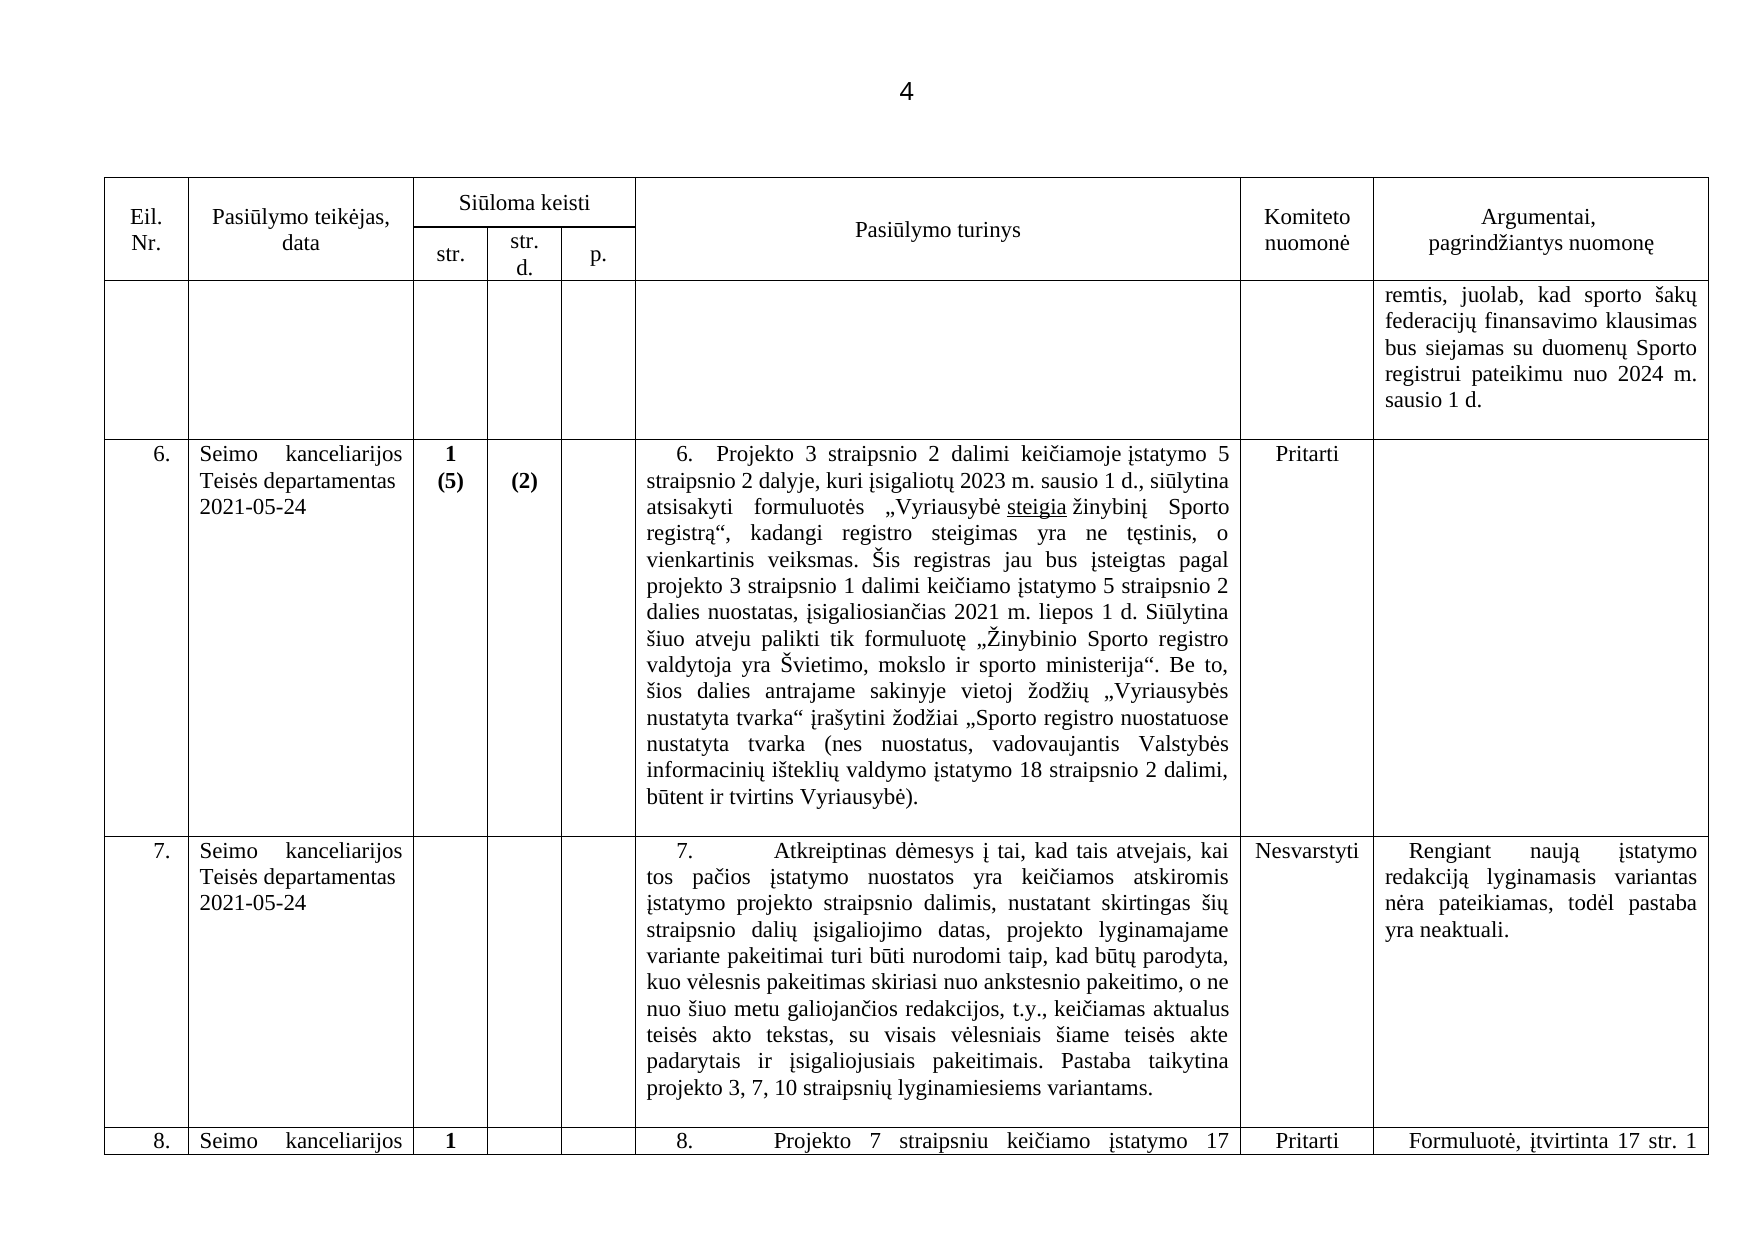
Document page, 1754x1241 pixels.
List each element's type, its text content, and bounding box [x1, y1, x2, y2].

table_header Pasiūlymo teikėjas, data [189, 178, 413, 280]
table_cell 7. Atkreiptinas dėmesys į tai, kad tais atvejais, kai tos pačios įstatymo nuostatos yra keičiamos atskiromis įstatymo projekto straipsnio dalimis, nustatant skirtingas šių straipsnio dalių įsigaliojimo datas, projekto lyginamajame variante pakeitimai turi būti nurodomi taip, kad būtų parodyta, kuo vėlesnis pakeitimas skiriasi nuo ankstesnio pakeitimo, o ne nuo šiuo metu galiojančios redakcijos, t.y., keičiamas aktualus teisės akto tekstas, su visais vėlesniais šiame teisės akte padarytais ir įsigaliojusiais pakeitimais. Pastaba taikytina projekto 3, 7, 10 straipsnių lyginamiesiems variantams. [636, 837, 1240, 1127]
table_cell [189, 281, 413, 439]
table_header Pasiūlymo turinys [636, 178, 1240, 280]
table_cell Seimo kanceliarijos [189, 1128, 413, 1154]
table_cell [562, 281, 635, 439]
table_cell Rengiant naują įstatymo redakciją lyginamasis variantas nėra pateikiamas, todėl pastaba yra neaktuali. [1374, 837, 1708, 1127]
table_cell [488, 837, 561, 1127]
table_cell Pritarti [1241, 440, 1373, 836]
table_cell [105, 281, 188, 439]
table_cell [488, 1128, 561, 1154]
table_cell [105, 837, 188, 1127]
table_cell p. [562, 228, 635, 280]
table_cell [562, 440, 635, 836]
table_cell [1374, 440, 1708, 836]
table_header Siūloma keisti [414, 178, 635, 226]
table_cell [636, 281, 1240, 439]
table_cell [1241, 281, 1373, 439]
table_cell [488, 281, 561, 439]
table_cell 1 (5) [414, 440, 487, 836]
table_cell 6. Projekto 3 straipsnio 2 dalimi keičiamoje įstatymo 5 straipsnio 2 dalyje, kuri įsigaliotų 2023 m. sausio 1 d., siūlytina atsisakyti formuluotės „Vyriausybė steigia žinybinį Sporto registrą“, kadangi registro steigimas yra ne tęstinis, o vienkartinis veiksmas. Šis registras jau bus įsteigtas pagal projekto 3 straipsnio 1 dalimi keičiamo įstatymo 5 straipsnio 2 dalies nuostatas, įsigaliosiančias 2021 m. liepos 1 d. Siūlytina šiuo atveju palikti tik formuluotę „Žinybinio Sporto registro valdytoja yra Švietimo, mokslo ir sporto ministerija“. Be to, šios dalies antrajame sakinyje vietoj žodžių „Vyriausybės nustatyta tvarka“ įrašytini žodžiai „Sporto registro nuostatuose nustatyta tvarka (nes nuostatus, vadovaujantis Valstybės informacinių išteklių valdymo įstatymo 18 straipsnio 2 dalimi, būtent ir tvirtins Vyriausybė). [636, 440, 1240, 836]
table_cell [562, 837, 635, 1127]
table_cell 1 [414, 1128, 487, 1154]
table_cell Seimo kanceliarijos Teisės departamentas 2021-05-24 [189, 837, 413, 1127]
table_cell str. [414, 228, 487, 280]
table_cell [414, 281, 487, 439]
table_cell str. d. [488, 228, 561, 280]
table_header Argumentai, pagrindžiantys nuomonę [1374, 178, 1708, 280]
table_cell (2) [488, 440, 561, 836]
table_cell Seimo kanceliarijos Teisės departamentas 2021-05-24 [189, 440, 413, 836]
table_cell Formuluotė, įtvirtinta 17 str. 1 [1374, 1128, 1708, 1154]
table_cell Pritarti [1241, 1128, 1373, 1154]
table_cell [562, 1128, 635, 1154]
table_cell Nesvarstyti [1241, 837, 1373, 1127]
table_cell remtis, juolab, kad sporto šakų federacijų finansavimo klausimas bus siejamas su duomenų Sporto registrui pateikimu nuo 2024 m. sausio 1 d. [1374, 281, 1708, 439]
table_cell 8. Projekto 7 straipsniu keičiamo įstatymo 17 [636, 1128, 1240, 1154]
table_header Komiteto nuomonė [1241, 178, 1373, 280]
table_cell [414, 837, 487, 1127]
table_header Eil. Nr. [105, 178, 188, 280]
table_cell [105, 440, 188, 836]
table_cell [105, 1128, 188, 1154]
